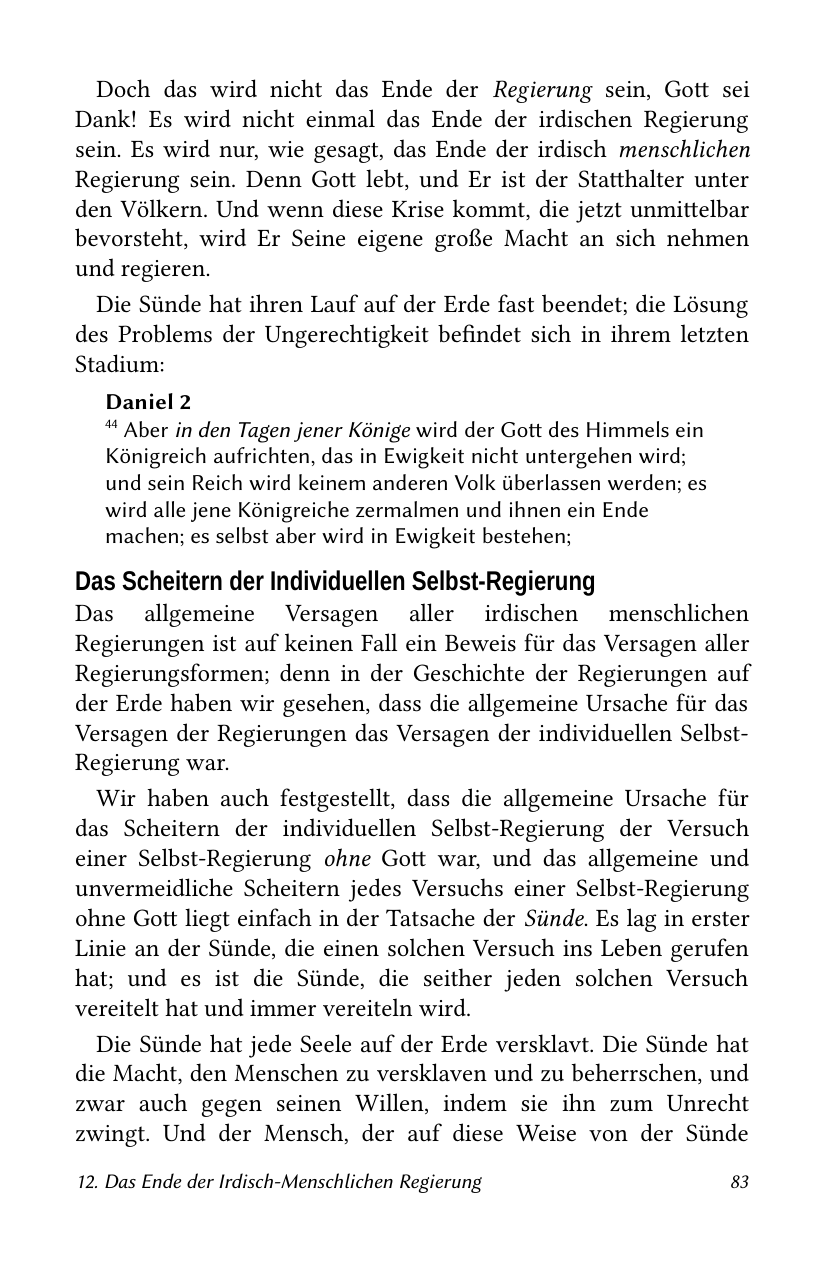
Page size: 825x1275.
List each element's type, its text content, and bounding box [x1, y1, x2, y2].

text 44 Aber in den Tagen jener Könige wird der Gott des Himmels ein Königreich aufrichten, das in Ewigkeit nicht untergehen wird; und sein Reich wird keinem anderen Volk überlassen werden; es wird alle jene Königreiche zermalmen und ihnen ein Ende machen; es selbst aber wird in Ewigkeit bestehen; [105, 417, 720, 549]
text Die Sünde hat ihren Lauf auf der Erde fast beendet; die Lösung des Problems der Ungerechtigkeit befindet sich in ihrem letzten Stadium: [75, 290, 750, 379]
text Daniel 2 [105, 389, 750, 415]
text Doch das wird nicht das Ende der Regierung sein, Gott sei Dank! Es wird nicht einmal das Ende der irdischen Regierung sein. Es wird nur, wie gesagt, das Ende der irdisch menschlichen Regierung sein. Denn Gott lebt, und Er ist der Statthalter unter den Völkern. Und wenn diese Krise kommt, die jetzt unmittelbar bevorsteht, wird Er Seine eigene große Macht an sich nehmen und regieren. [75, 75, 750, 283]
text Das allgemeine Versagen aller irdischen menschlichen Regierungen ist auf keinen Fall ein Beweis für das Versagen aller Regierungsformen; denn in der Geschichte der Regierungen auf der Erde haben wir gesehen, dass die allgemeine Ursache für das Versagen der Regierungen das Versagen der individuellen Selbst-Regierung war. [75, 599, 750, 777]
subtitle Das Scheitern der Individuellen Selbst-Regierung [75, 565, 750, 596]
text Die Sünde hat jede Seele auf der Erde versklavt. Die Sünde hat die Macht, den Menschen zu versklaven und zu beherrschen, und zwar auch gegen seinen Willen, indem sie ihn zum Unrecht zwingt. Und der Mensch, der auf diese Weise von der Sünde [75, 1029, 750, 1148]
text Wir haben auch festgestellt, dass die allgemeine Ursache für das Scheitern der individuellen Selbst-Regierung der Versuch einer Selbst-Regierung ohne Gott war, und das allgemeine und unvermeidliche Scheitern jedes Versuchs einer Selbst-Regierung ohne Gott liegt einfach in der Tatsache der Sünde. Es lag in erster Linie an der Sünde, die einen solchen Versuch ins Leben gerufen hat; und es ist die Sünde, die seither jeden solchen Versuch vereitelt hat und immer vereiteln wird. [75, 784, 750, 1022]
